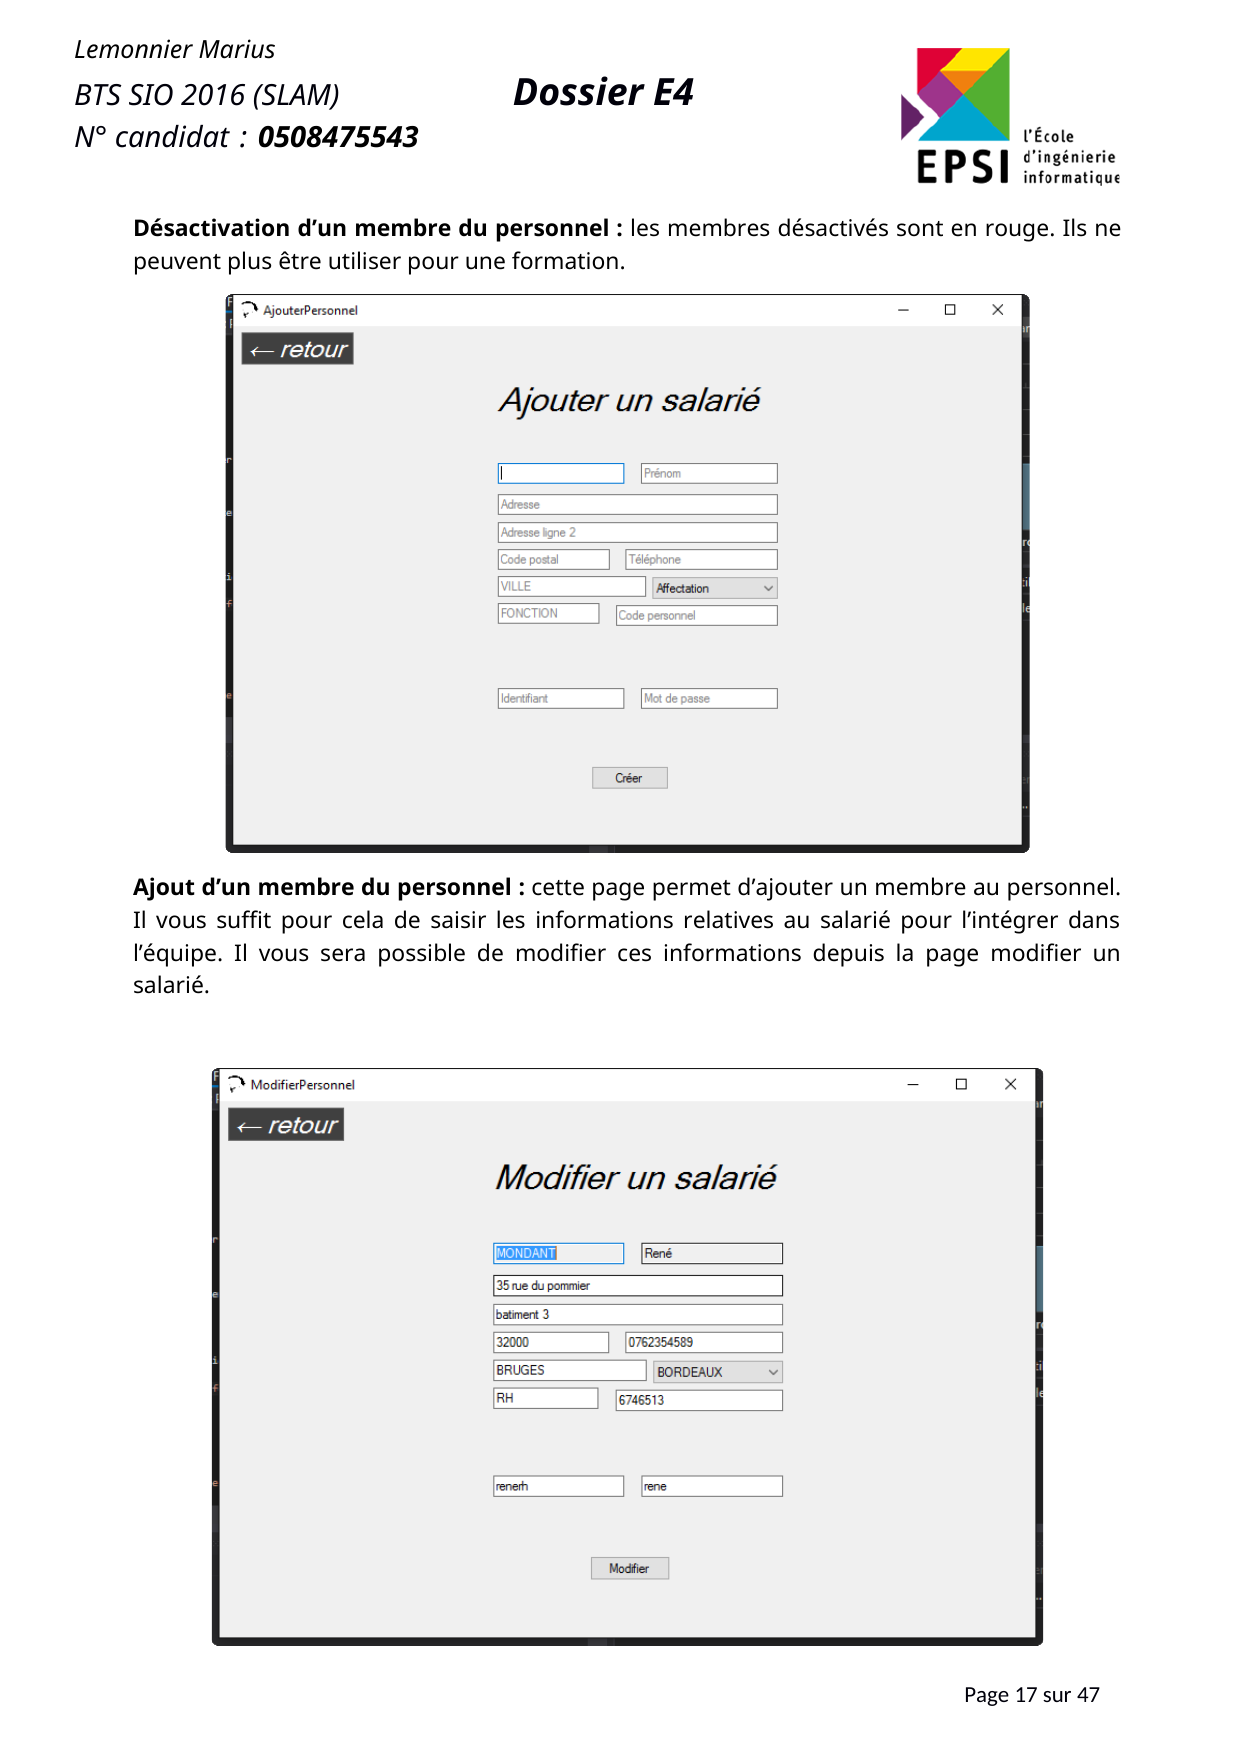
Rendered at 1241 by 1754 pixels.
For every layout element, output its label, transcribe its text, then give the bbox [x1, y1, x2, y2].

picture [225, 294, 1030, 853]
picture [211, 1068, 1044, 1646]
picture [901, 48, 1120, 186]
text Désactivation d’un membre du personnel : les membres désactivés sont en rouge. Ils ne peuvent plus être utiliser pour une formation. [133, 212, 1122, 276]
text Ajout d’un membre du personnel : cette page permet d’ajouter un membre au personnel. Il vous suffit pour cela de saisir les informations relatives au salarié pour l’intégrer dans l’équipe. Il vous sera possible de modifier ces informations depuis la page modifier un salarié. [133, 871, 1122, 1001]
